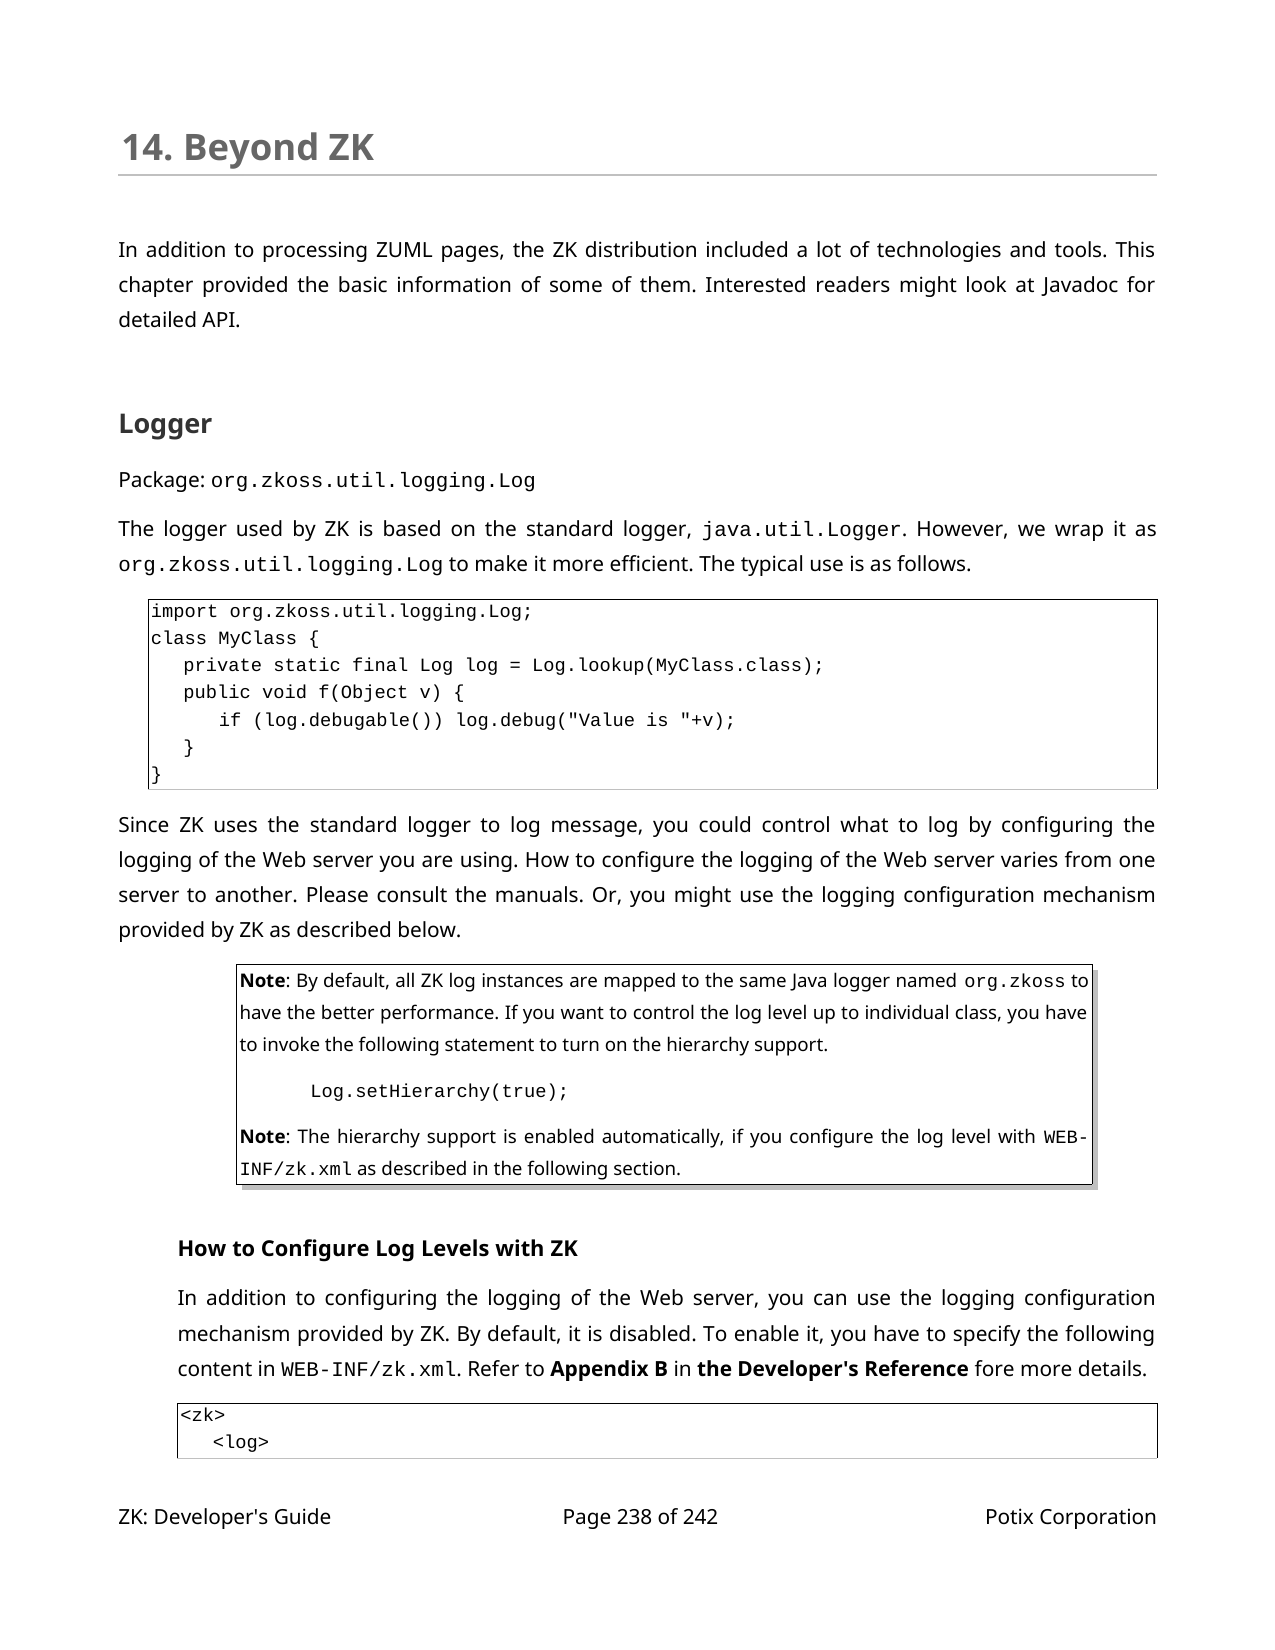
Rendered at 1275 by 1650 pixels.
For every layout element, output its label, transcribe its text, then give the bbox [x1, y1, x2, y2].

text if (log.debugable()) log.debug("Value is "+v); [149, 707, 1157, 732]
text } [149, 762, 1157, 789]
text Since ZK uses the standard logger to log message, you could control what to log by configuring the logging of the Web server you are using. How to configure the logging of the Web server varies from one server to another. Please consult the manuals. Or, you might use the logging configuration mechanism provided by ZK as described below. [118, 810, 1157, 943]
text Note: By default, all ZK log instances are mapped to the same Java logger named org.zkoss to have the better performance. If you want to control the log level up to individual class, you have to invoke the following statement to turn on the hierarchy support. [237, 965, 1092, 1057]
text The logger used by ZK is based on the standard logger, java.util.Logger. However, we wrap it as org.zkoss.util.logging.Log to make it more efficient. The typical use is as follows. [118, 514, 1157, 578]
text import org.zkoss.util.logging.Log; [149, 600, 1157, 623]
text In addition to processing ZUML pages, the ZK distribution included a lot of technologies and tools. This chapter provided the basic information of some of them. Interested readers might look at Javadoc for detailed API. [118, 235, 1157, 333]
text Note: The hierarchy support is enabled automatically, if you configure the log level with WEB-INF/zk.xml as described in the following section. [237, 1121, 1092, 1184]
text <log> [178, 1430, 1157, 1458]
text Package: org.zkoss.util.logging.Log [118, 465, 1157, 493]
subtitle 14. Beyond ZK [118, 118, 1157, 174]
text } [149, 734, 1157, 759]
text public void f(Object v) { [149, 680, 1157, 704]
text private static final Log log = Log.lookup(MyClass.class); [149, 653, 1157, 677]
subtitle Logger [118, 404, 1157, 441]
subtitle How to Configure Log Levels with ZK [177, 1233, 1157, 1263]
text class MyClass { [149, 626, 1157, 650]
text In addition to configuring the logging of the Web server, you can use the logging configuration mechanism provided by ZK. By default, it is disabled. To enable it, you have to specify the following content in WEB-INF/zk.xml. Refer to Appendix B in the Developer's Reference fore more details. [177, 1283, 1157, 1382]
text Log.setHierarchy(true); [237, 1074, 1092, 1103]
text <zk> [178, 1404, 1157, 1427]
